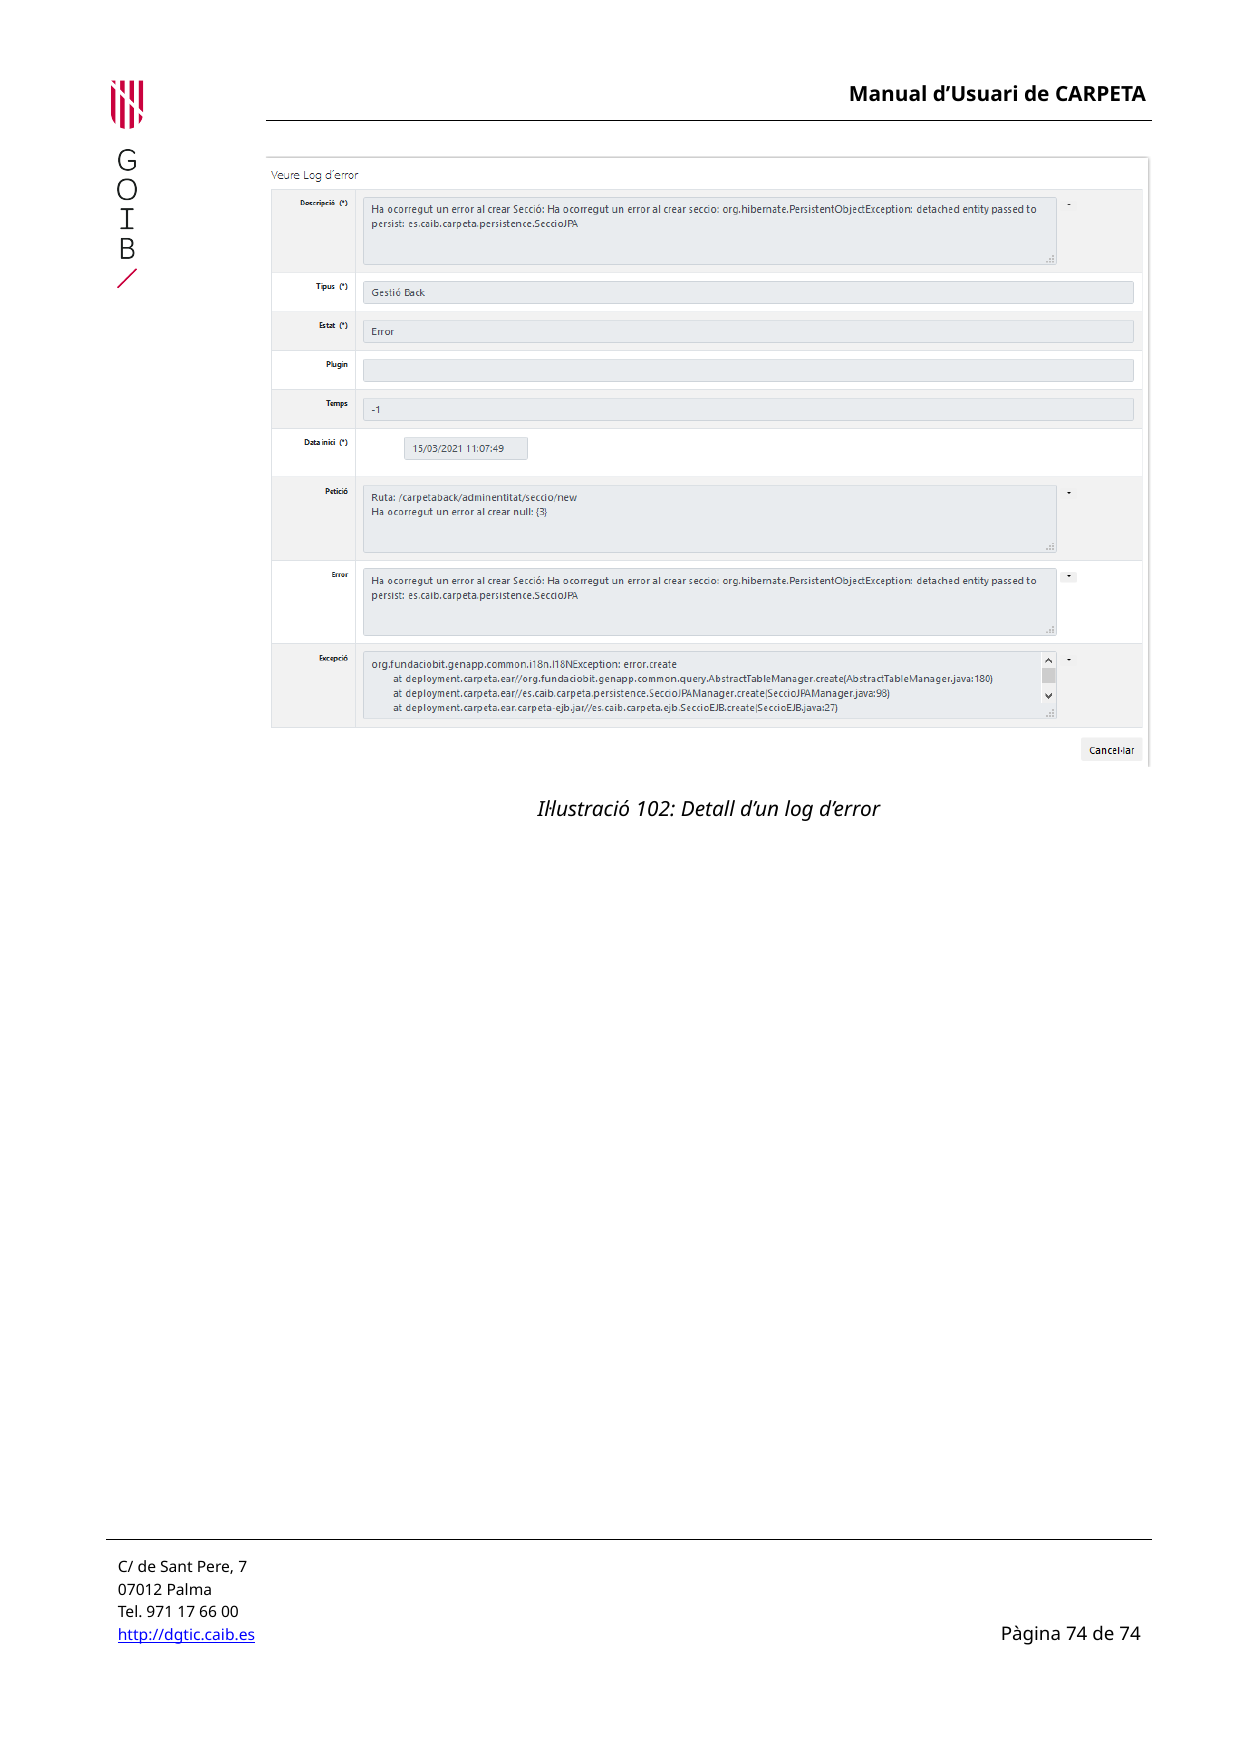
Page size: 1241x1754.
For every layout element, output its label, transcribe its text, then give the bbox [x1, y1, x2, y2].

text Il·lustració 102: Detall d’un log d’error [266, 767, 1152, 823]
picture [82, 57, 172, 319]
picture [265, 156, 1152, 767]
